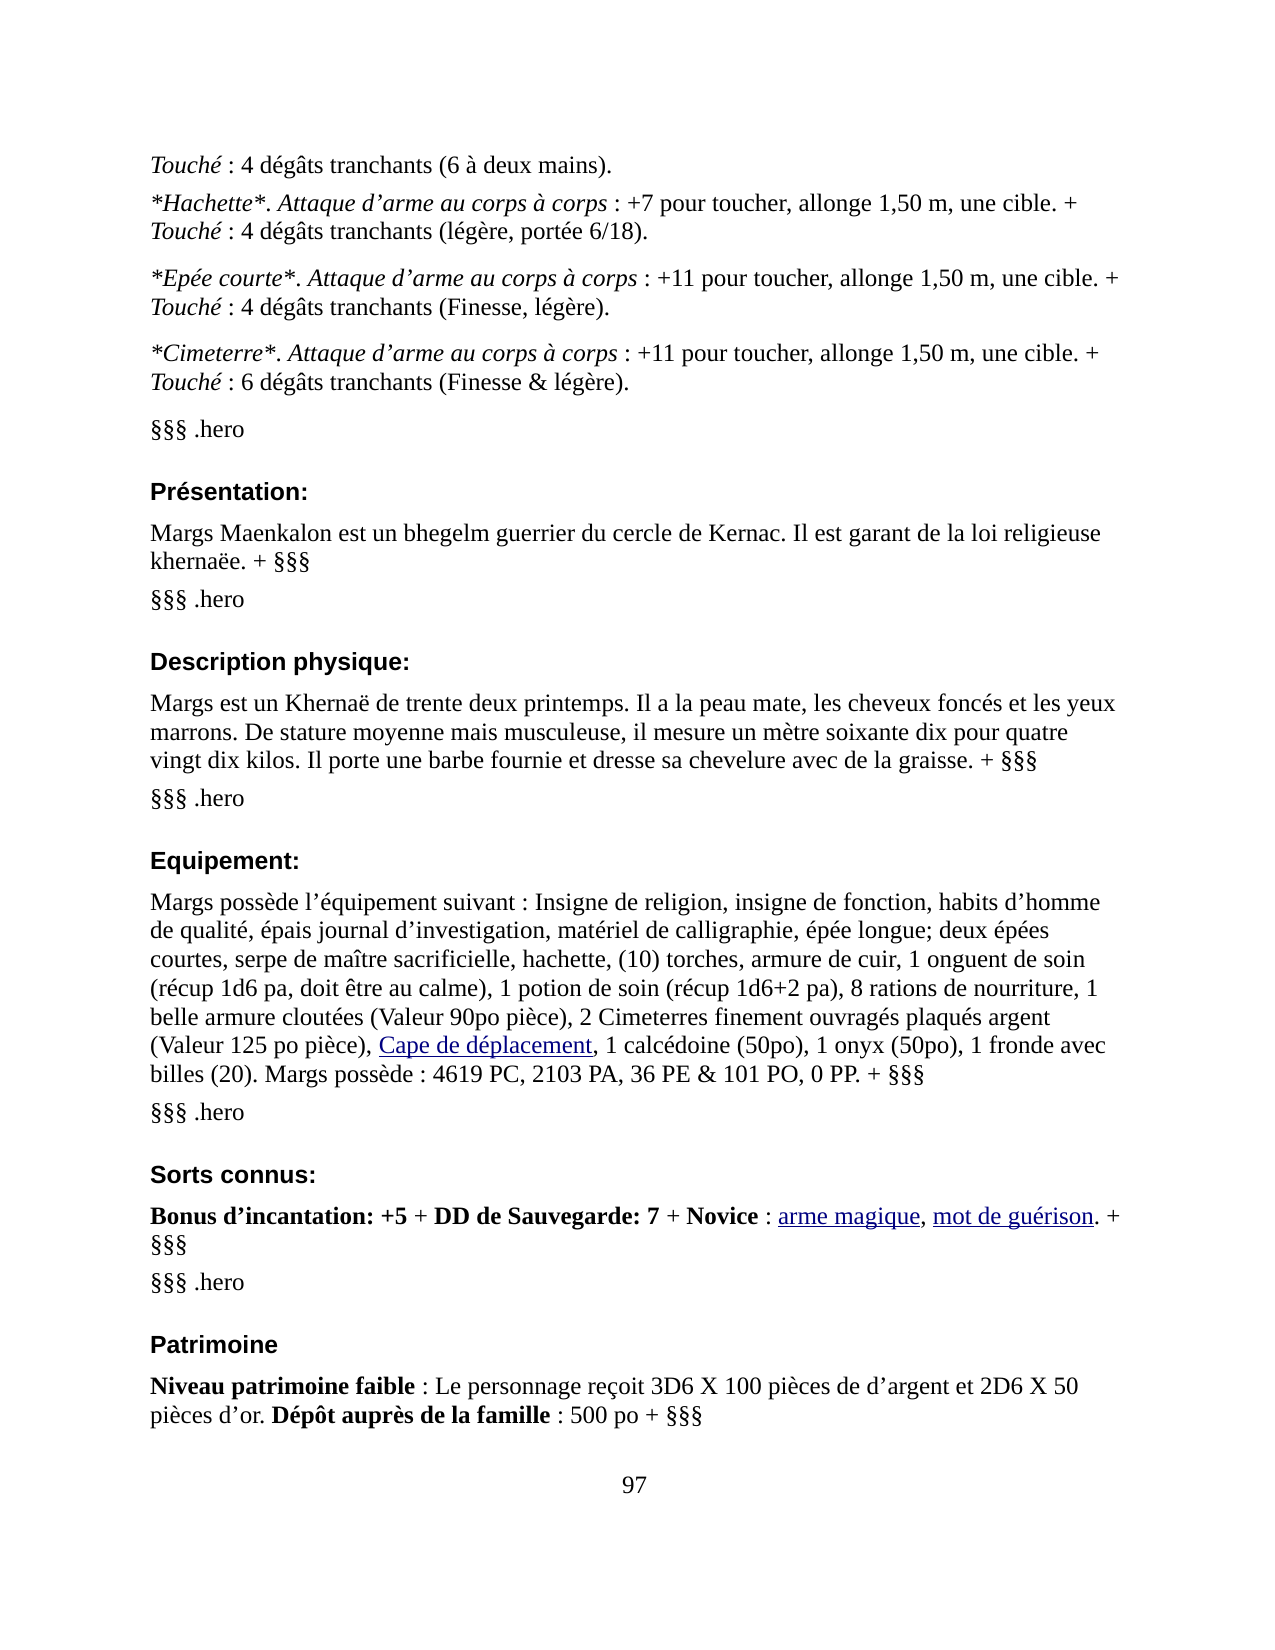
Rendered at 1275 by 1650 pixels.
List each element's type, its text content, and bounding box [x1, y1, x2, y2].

subtitle Sorts connus: [150, 1160, 1125, 1188]
text §§§ .hero [150, 1097, 1125, 1126]
subtitle Equipement: [150, 846, 1125, 874]
text §§§ .hero [150, 584, 1125, 613]
text Niveau patrimoine faible : Le personnage reçoit 3D6 X 100 pièces de d’argent et 2D6 X 50 pièces d’or. Dépôt auprès de la famille : 500 po + §§§ [150, 1371, 1125, 1428]
text §§§ .hero [150, 1267, 1125, 1296]
text Margs Maenkalon est un bhegelm guerrier du cercle de Kernac. Il est garant de la loi religieuse khernaëe. + §§§ [150, 518, 1125, 575]
subtitle Présentation: [150, 477, 1125, 505]
text §§§ .hero [150, 414, 1125, 443]
text Margs est un Khernaë de trente deux printemps. Il a la peau mate, les cheveux foncés et les yeux marrons. De stature moyenne mais musculeuse, il mesure un mètre soixante dix pour quatre vingt dix kilos. Il porte une barbe fournie et dresse sa chevelure avec de la graisse. + §§§ [150, 688, 1125, 774]
text *Epée courte*. Attaque d’arme au corps à corps : +11 pour toucher, allonge 1,50 m, une cible. + Touché : 4 dégâts tranchants (Finesse, légère). [150, 263, 1125, 321]
text Touché : 4 dégâts tranchants (6 à deux mains). [150, 150, 1125, 179]
text *Hachette*. Attaque d’arme au corps à corps : +7 pour toucher, allonge 1,50 m, une cible. + Touché : 4 dégâts tranchants (légère, portée 6/18). [150, 188, 1125, 245]
subtitle Description physique: [150, 647, 1125, 675]
text *Cimeterre*. Attaque d’arme au corps à corps : +11 pour toucher, allonge 1,50 m, une cible. + Touché : 6 dégâts tranchants (Finesse & légère). [150, 338, 1125, 396]
text §§§ .hero [150, 783, 1125, 812]
subtitle Patrimoine [150, 1330, 1125, 1358]
text Bonus d’incantation: +5 + DD de Sauvegarde: 7 + Novice : arme magique, mot de guérison. + §§§ [150, 1201, 1125, 1258]
text Margs possède l’équipement suivant : Insigne de religion, insigne de fonction, habits d’homme de qualité, épais journal d’investigation, matériel de calligraphie, épée longue; deux épées courtes, serpe de maître sacrificielle, hachette, (10) torches, armure de cuir, 1 onguent de soin (récup 1d6 pa, doit être au calme), 1 potion de soin (récup 1d6+2 pa), 8 rations de nourriture, 1 belle armure cloutées (Valeur 90po pièce), 2 Cimeterres finement ouvragés plaqués argent (Valeur 125 po pièce), Cape de déplacement, 1 calcédoine (50po), 1 onyx (50po), 1 fronde avec billes (20). Margs possède : 4619 PC, 2103 PA, 36 PE & 101 PO, 0 PP. + §§§ [150, 887, 1125, 1088]
